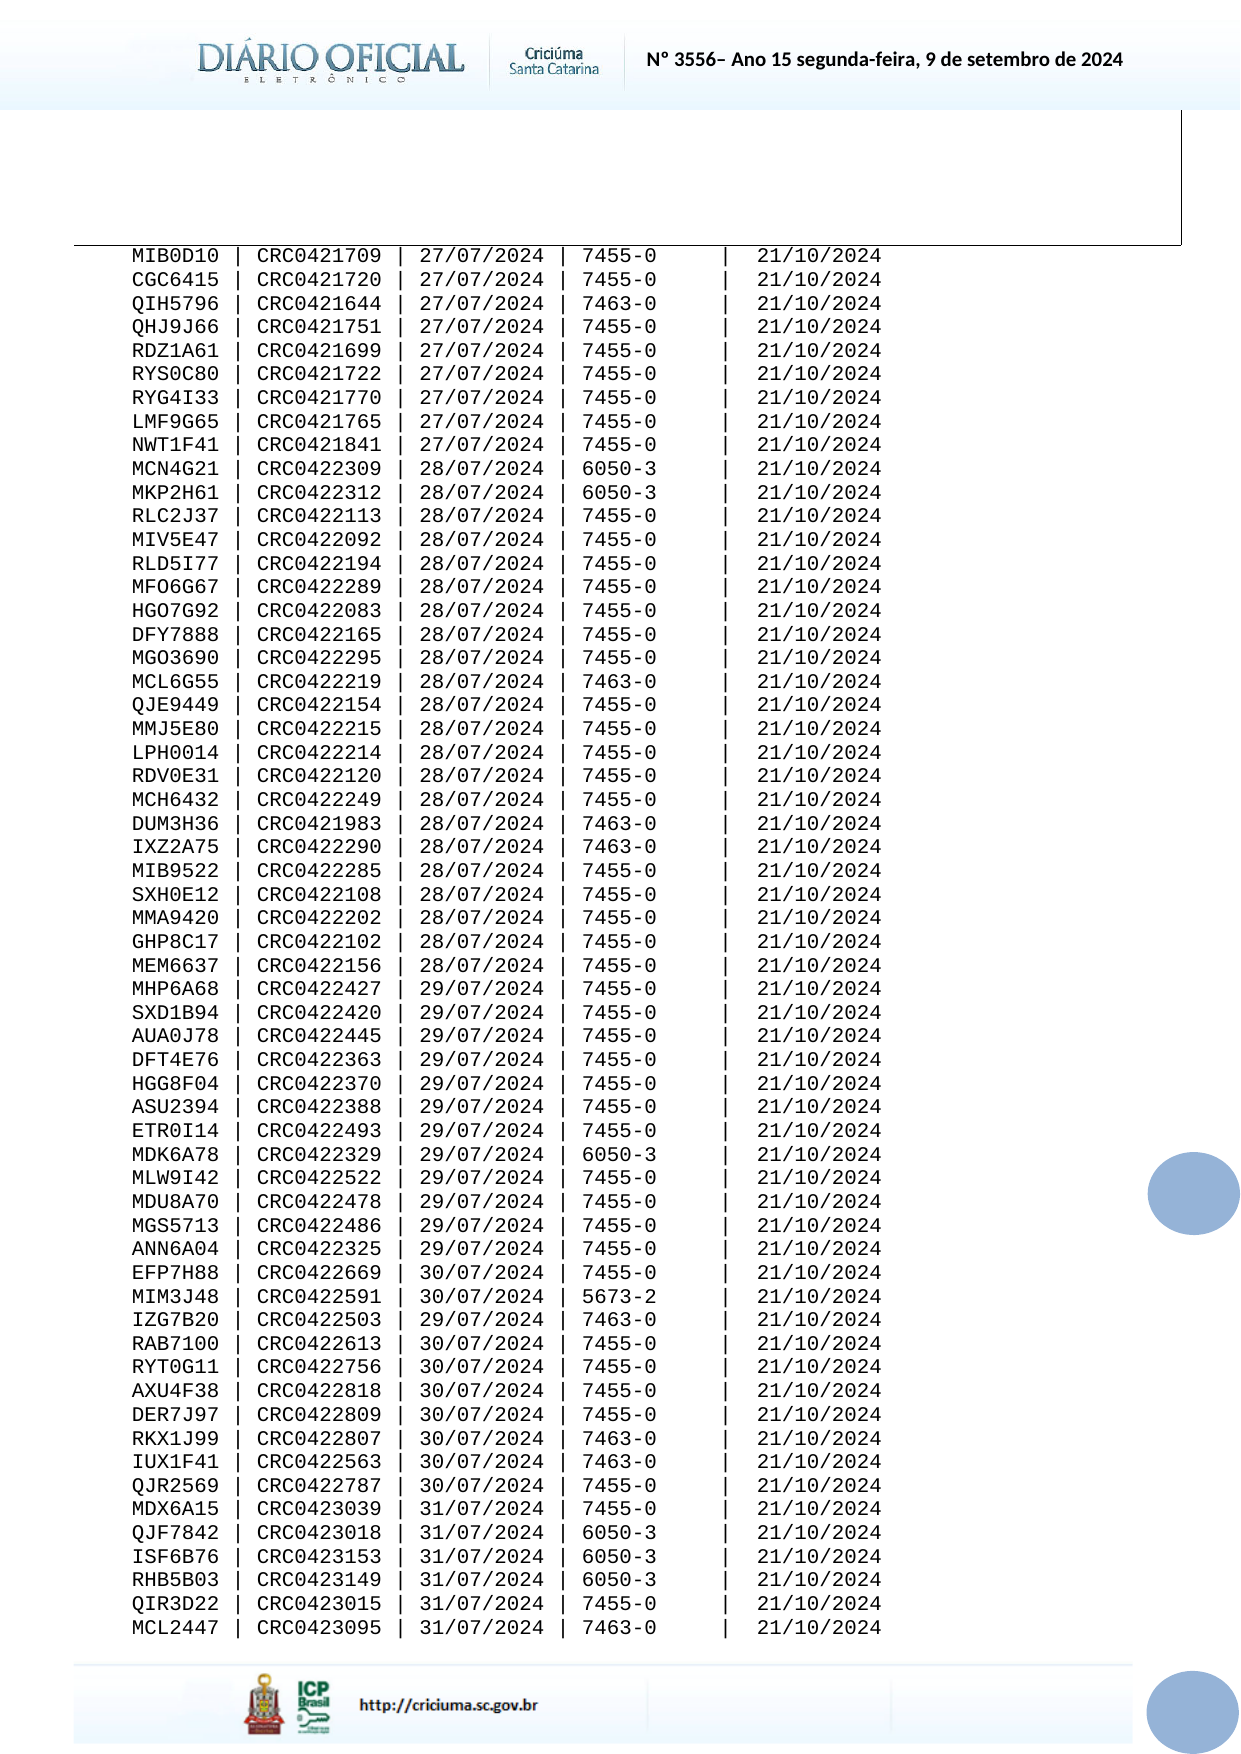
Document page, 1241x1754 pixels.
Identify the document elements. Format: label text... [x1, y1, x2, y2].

text MLW9I42 | CRC0422522 | 29/07/2024 | 7455-0 | 21/10/2024 [44, 1167, 1157, 1191]
text RLD5I77 | CRC0422194 | 28/07/2024 | 7455-0 | 21/10/2024 [44, 553, 1181, 576]
text DER7J97 | CRC0422809 | 30/07/2024 | 7455-0 | 21/10/2024 [44, 1404, 1181, 1427]
text MFO6G67 | CRC0422289 | 28/07/2024 | 7455-0 | 21/10/2024 [44, 576, 1181, 600]
text GHP8C17 | CRC0422102 | 28/07/2024 | 7455-0 | 21/10/2024 [44, 931, 1181, 954]
text QJR2569 | CRC0422787 | 30/07/2024 | 7455-0 | 21/10/2024 [44, 1475, 1181, 1498]
text LPH0014 | CRC0422214 | 28/07/2024 | 7455-0 | 21/10/2024 [44, 742, 1181, 765]
text MCL2447 | CRC0423095 | 31/07/2024 | 7463-0 | 21/10/2024 [44, 1617, 1181, 1640]
text RYS0C80 | CRC0421722 | 27/07/2024 | 7455-0 | 21/10/2024 [44, 363, 1181, 387]
text SXH0E12 | CRC0422108 | 28/07/2024 | 7455-0 | 21/10/2024 [44, 884, 1181, 907]
text MCH6432 | CRC0422249 | 28/07/2024 | 7455-0 | 21/10/2024 [44, 789, 1181, 813]
text MMA9420 | CRC0422202 | 28/07/2024 | 7455-0 | 21/10/2024 [44, 907, 1181, 931]
text RYG4I33 | CRC0421770 | 27/07/2024 | 7455-0 | 21/10/2024 [44, 387, 1181, 411]
text MIM3J48 | CRC0422591 | 30/07/2024 | 5673-2 | 21/10/2024 [44, 1286, 1181, 1309]
text IXZ2A75 | CRC0422290 | 28/07/2024 | 7463-0 | 21/10/2024 [44, 836, 1181, 860]
text QHJ9J66 | CRC0421751 | 27/07/2024 | 7455-0 | 21/10/2024 [44, 316, 1181, 340]
text HGO7G92 | CRC0422083 | 28/07/2024 | 7455-0 | 21/10/2024 [44, 600, 1181, 623]
text DFT4E76 | CRC0422363 | 29/07/2024 | 7455-0 | 21/10/2024 [44, 1049, 1181, 1073]
text EFP7H88 | CRC0422669 | 30/07/2024 | 7455-0 | 21/10/2024 [44, 1262, 1181, 1286]
text ISF6B76 | CRC0423153 | 31/07/2024 | 6050-3 | 21/10/2024 [44, 1546, 1181, 1569]
text ANN6A04 | CRC0422325 | 29/07/2024 | 7455-0 | 21/10/2024 [44, 1238, 1181, 1262]
text MKP2H61 | CRC0422312 | 28/07/2024 | 6050-3 | 21/10/2024 [44, 482, 1181, 505]
text RKX1J99 | CRC0422807 | 30/07/2024 | 7463-0 | 21/10/2024 [44, 1427, 1181, 1451]
text MGS5713 | CRC0422486 | 29/07/2024 | 7455-0 | 21/10/2024 [44, 1215, 1181, 1238]
text RDV0E31 | CRC0422120 | 28/07/2024 | 7455-0 | 21/10/2024 [44, 765, 1181, 789]
text MDX6A15 | CRC0423039 | 31/07/2024 | 7455-0 | 21/10/2024 [44, 1498, 1181, 1522]
text CGC6415 | CRC0421720 | 27/07/2024 | 7455-0 | 21/10/2024 [44, 269, 1181, 292]
text MEM6637 | CRC0422156 | 28/07/2024 | 7455-0 | 21/10/2024 [44, 954, 1181, 978]
text RLC2J37 | CRC0422113 | 28/07/2024 | 7455-0 | 21/10/2024 [44, 505, 1181, 529]
text RHB5B03 | CRC0423149 | 31/07/2024 | 6050-3 | 21/10/2024 [44, 1569, 1181, 1593]
text DUM3H36 | CRC0421983 | 28/07/2024 | 7463-0 | 21/10/2024 [44, 813, 1181, 836]
text IUX1F41 | CRC0422563 | 30/07/2024 | 7463-0 | 21/10/2024 [44, 1451, 1181, 1475]
text ASU2394 | CRC0422388 | 29/07/2024 | 7455-0 | 21/10/2024 [44, 1096, 1181, 1120]
text AUA0J78 | CRC0422445 | 29/07/2024 | 7455-0 | 21/10/2024 [44, 1026, 1181, 1049]
text MIB0D10 | CRC0421709 | 27/07/2024 | 7455-0 | 21/10/2024 [44, 245, 1181, 269]
text MMJ5E80 | CRC0422215 | 28/07/2024 | 7455-0 | 21/10/2024 [44, 718, 1181, 742]
text LMF9G65 | CRC0421765 | 27/07/2024 | 7455-0 | 21/10/2024 [44, 411, 1181, 434]
text MCN4G21 | CRC0422309 | 28/07/2024 | 6050-3 | 21/10/2024 [44, 458, 1181, 482]
text MDK6A78 | CRC0422329 | 29/07/2024 | 6050-3 | 21/10/2024 [44, 1144, 1181, 1167]
text RDZ1A61 | CRC0421699 | 27/07/2024 | 7455-0 | 21/10/2024 [44, 340, 1181, 363]
text AXU4F38 | CRC0422818 | 30/07/2024 | 7455-0 | 21/10/2024 [44, 1380, 1181, 1404]
text RYT0G11 | CRC0422756 | 30/07/2024 | 7455-0 | 21/10/2024 [44, 1357, 1181, 1380]
text SXD1B94 | CRC0422420 | 29/07/2024 | 7455-0 | 21/10/2024 [44, 1002, 1181, 1026]
text ETR0I14 | CRC0422493 | 29/07/2024 | 7455-0 | 21/10/2024 [44, 1120, 1181, 1144]
text QJE9449 | CRC0422154 | 28/07/2024 | 7455-0 | 21/10/2024 [44, 694, 1181, 718]
text QIR3D22 | CRC0423015 | 31/07/2024 | 7455-0 | 21/10/2024 [44, 1593, 1181, 1617]
text RAB7100 | CRC0422613 | 30/07/2024 | 7455-0 | 21/10/2024 [44, 1333, 1181, 1357]
text MGO3690 | CRC0422295 | 28/07/2024 | 7455-0 | 21/10/2024 [44, 647, 1181, 671]
text DFY7888 | CRC0422165 | 28/07/2024 | 7455-0 | 21/10/2024 [44, 623, 1181, 647]
text QIH5796 | CRC0421644 | 27/07/2024 | 7463-0 | 21/10/2024 [44, 292, 1181, 316]
text MHP6A68 | CRC0422427 | 29/07/2024 | 7455-0 | 21/10/2024 [44, 978, 1181, 1002]
text MIV5E47 | CRC0422092 | 28/07/2024 | 7455-0 | 21/10/2024 [44, 529, 1181, 553]
text QJF7842 | CRC0423018 | 31/07/2024 | 6050-3 | 21/10/2024 [44, 1522, 1181, 1546]
text HGG8F04 | CRC0422370 | 29/07/2024 | 7455-0 | 21/10/2024 [44, 1073, 1181, 1096]
text NWT1F41 | CRC0421841 | 27/07/2024 | 7455-0 | 21/10/2024 [44, 434, 1181, 458]
text MCL6G55 | CRC0422219 | 28/07/2024 | 7463-0 | 21/10/2024 [44, 671, 1181, 694]
text MIB9522 | CRC0422285 | 28/07/2024 | 7455-0 | 21/10/2024 [44, 860, 1181, 884]
text MDU8A70 | CRC0422478 | 29/07/2024 | 7455-0 | 21/10/2024 [44, 1191, 1153, 1215]
text IZG7B20 | CRC0422503 | 29/07/2024 | 7463-0 | 21/10/2024 [44, 1309, 1181, 1333]
